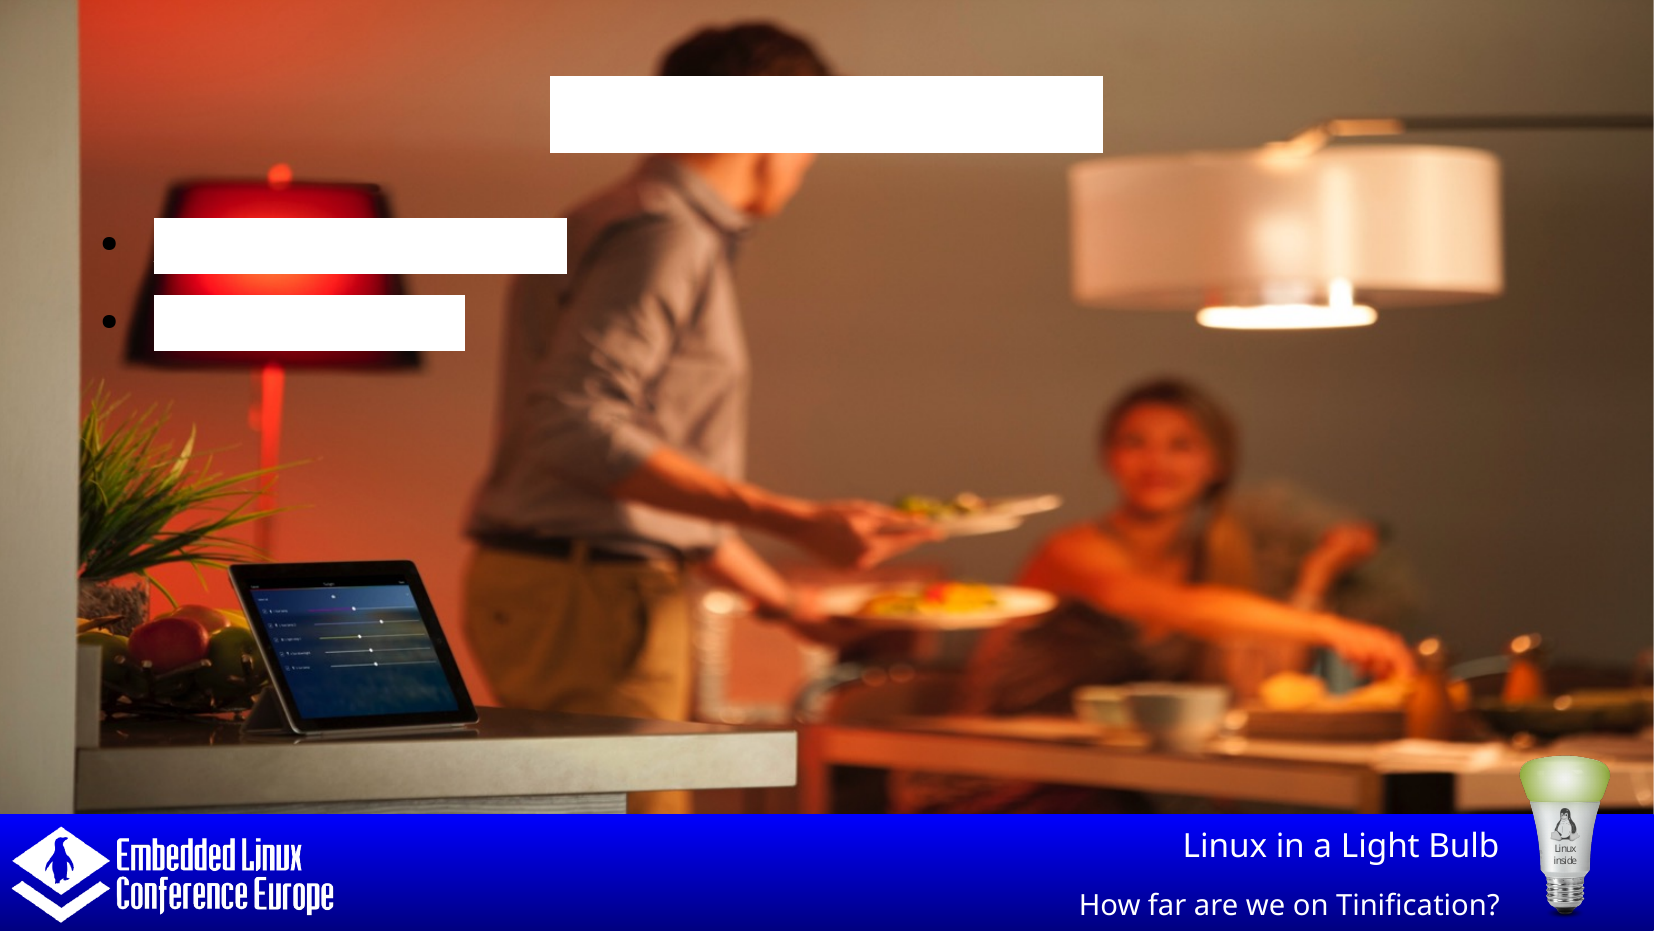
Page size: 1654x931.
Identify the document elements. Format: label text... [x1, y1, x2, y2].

picture [7, 821, 338, 927]
title Affects your mood [82, 37, 1571, 193]
list Ambiance creation Entertainment [82, 217, 1571, 758]
picture [0, 0, 1654, 815]
